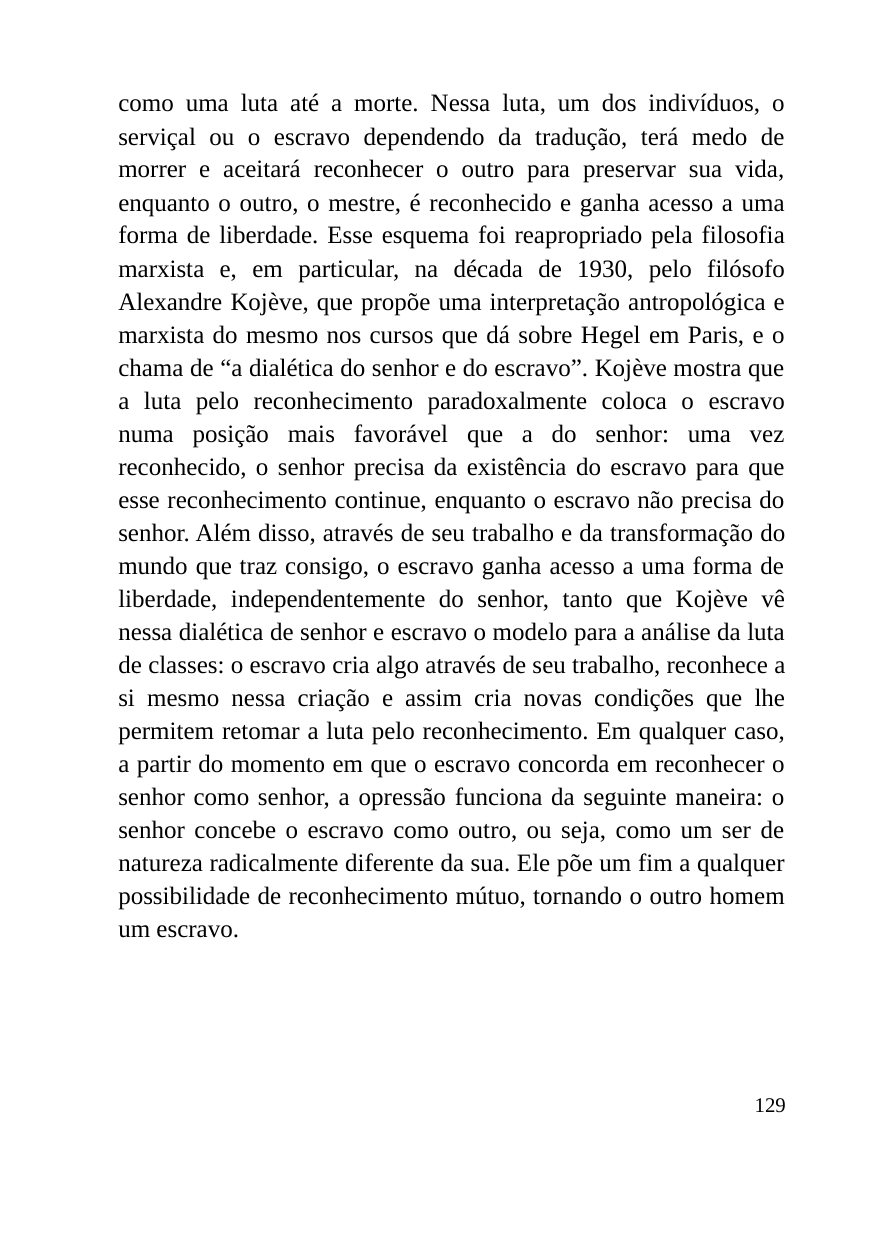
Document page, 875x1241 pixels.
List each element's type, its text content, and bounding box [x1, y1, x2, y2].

text como uma luta até a morte. Nessa luta, um dos indivíduos, o serviçal ou o escravo dependendo da tradução, terá medo de morrer e aceitará reconhecer o outro para preservar sua vida, enquanto o outro, o mestre, é reconhecido e ganha acesso a uma forma de liberdade. Esse esquema foi reapropriado pela filosofia marxista e, em particular, na década de 1930, pelo filósofo Alexandre Kojève, que propõe uma interpretação antropológica e marxista do mesmo nos cursos que dá sobre Hegel em Paris, e o chama de “a dialética do senhor e do escravo”. Kojève mostra que a luta pelo reconhecimento paradoxalmente coloca o escravo numa posição mais favorável que a do senhor: uma vez reconhecido, o senhor precisa da existência do escravo para que esse reconhecimento continue, enquanto o escravo não precisa do senhor. Além disso, através de seu trabalho e da transformação do mundo que traz consigo, o escravo ganha acesso a uma forma de liberdade, independentemente do senhor, tanto que Kojève vê nessa dialética de senhor e escravo o modelo para a análise da luta de classes: o escravo cria algo através de seu trabalho, reconhece a si mesmo nessa criação e assim cria novas condições que lhe permitem retomar a luta pelo reconhecimento. Em qualquer caso, a partir do momento em que o escravo concorda em reconhecer o senhor como senhor, a opressão funciona da seguinte maneira: o senhor concebe o escravo como outro, ou seja, como um ser de natureza radicalmente diferente da sua. Ele põe um fim a qualquer possibilidade de reconhecimento mútuo, tornando o outro homem um escravo. [118, 88, 786, 943]
